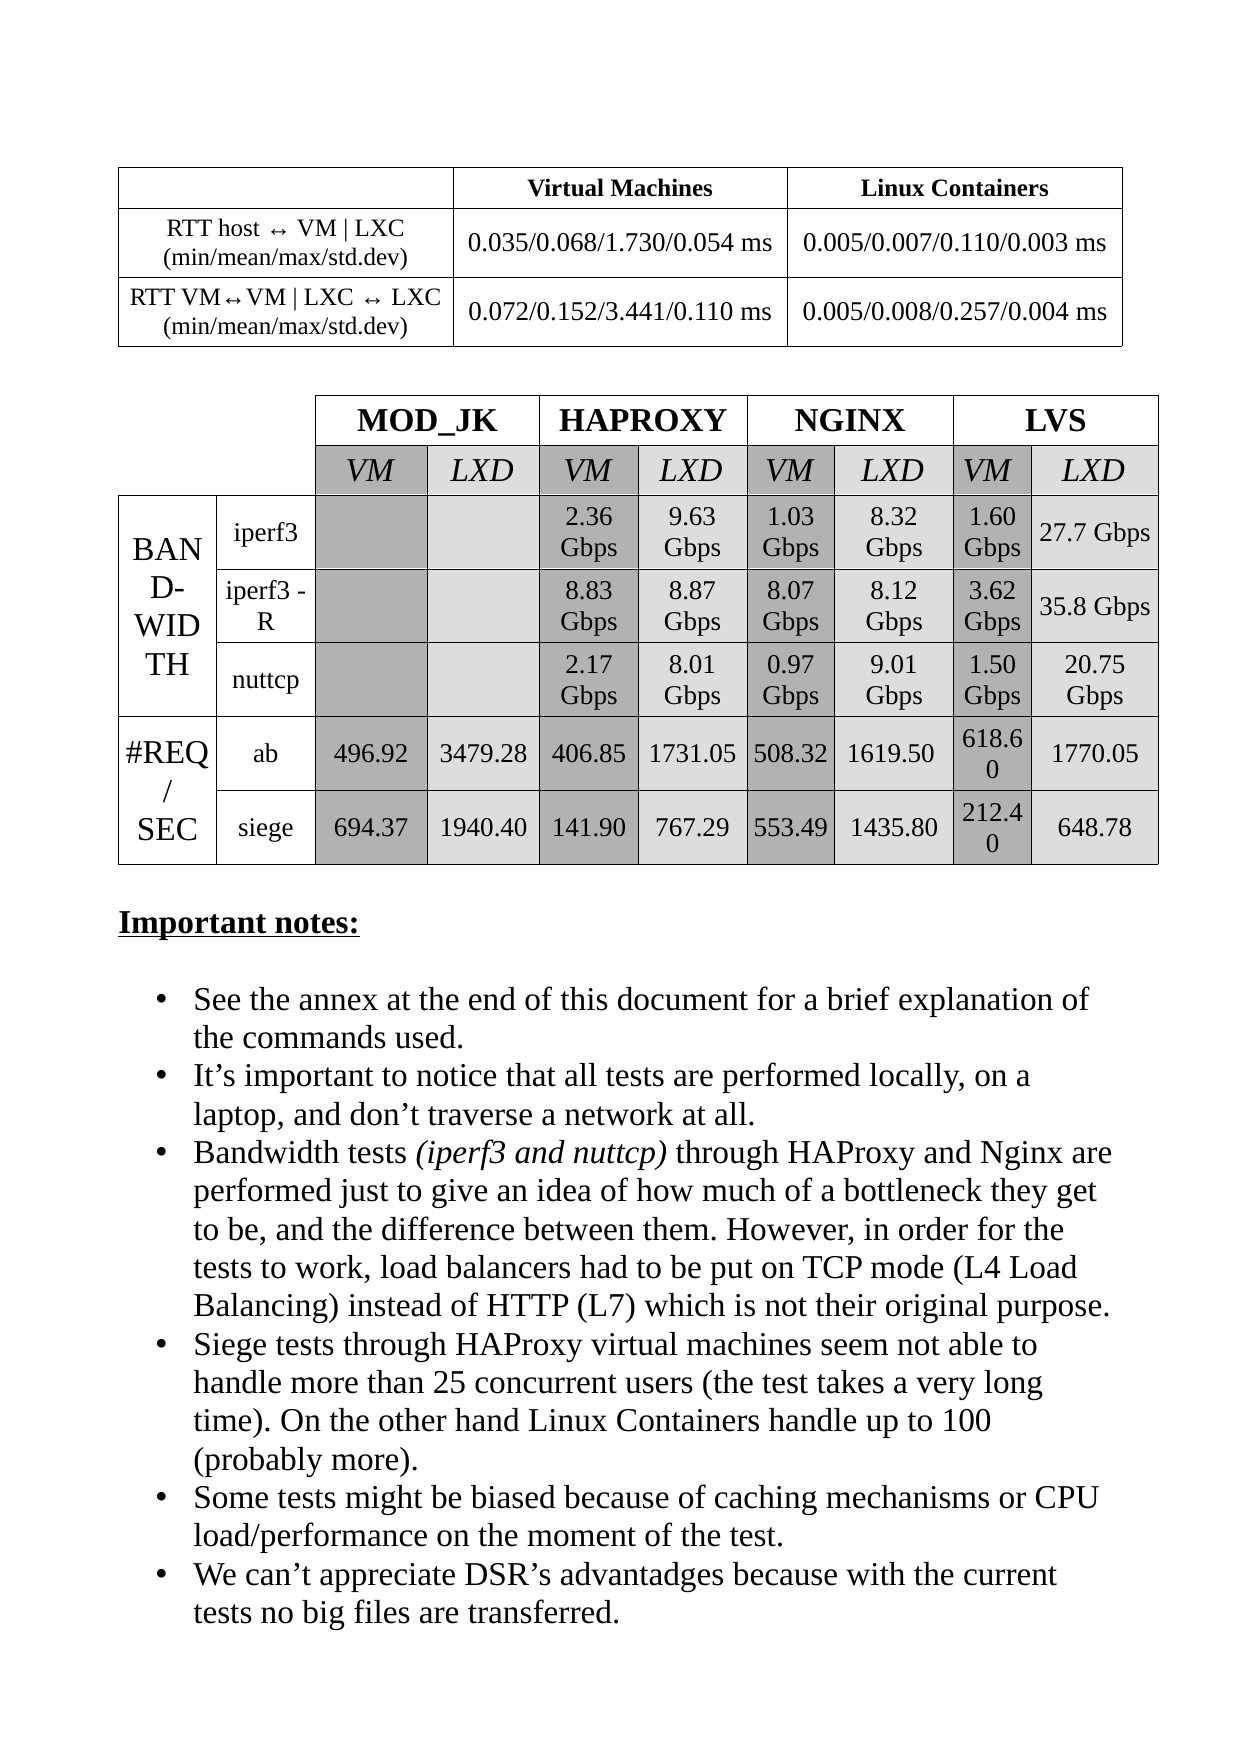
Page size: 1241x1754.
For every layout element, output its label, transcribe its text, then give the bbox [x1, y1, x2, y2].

list We can’t appreciate DSR’s advantadges because with the current tests no big files are transferred. [156, 1554, 1122, 1631]
table_cell [428, 496, 539, 568]
table_cell 8.01 Gbps [639, 643, 747, 716]
table_header HAPROXY [540, 396, 747, 445]
table_cell 0.005/0.008/0.257/0.004 ms [788, 278, 1122, 346]
table_cell 0.035/0.068/1.730/0.054 ms [454, 209, 787, 277]
table_cell 0.97 Gbps [748, 643, 834, 716]
table_cell RTT VM↔VM | LXC ↔ LXC (min/mean/max/std.dev) [119, 278, 453, 346]
table_cell VM [954, 446, 1031, 494]
table_cell 618.60 [954, 717, 1031, 790]
table_cell 8.32 Gbps [835, 496, 953, 568]
table_header LVS [954, 396, 1158, 445]
table_cell 3.62 Gbps [954, 570, 1031, 642]
table_cell 1.60 Gbps [954, 496, 1031, 568]
table_cell 1770.05 [1032, 717, 1158, 790]
table_cell 3479.28 [428, 717, 539, 790]
table_cell 648.78 [1032, 791, 1158, 864]
table_cell 1619.50 [835, 717, 953, 790]
table_cell [316, 496, 427, 568]
list Some tests might be biased because of caching mechanisms or CPU load/performance on the moment of the test. [156, 1477, 1122, 1554]
table_cell 406.85 [540, 717, 638, 790]
table_cell VM [540, 446, 638, 494]
table_cell 27.7 Gbps [1032, 496, 1158, 568]
table_header [119, 168, 453, 207]
table_cell LXD [639, 446, 747, 494]
table_header NGINX [748, 396, 953, 445]
table_cell #REQ/ SEC [119, 717, 216, 864]
table_cell 8.83 Gbps [540, 570, 638, 642]
list Bandwidth tests (iperf3 and nuttcp) through HAProxy and Nginx are performed just to give an idea of how much of a bottleneck they get to be, and the difference between them. However, in order for the tests to work, load balancers had to be put on TCP mode (L4 Load Balancing) instead of HTTP (L7) which is not their original purpose. [156, 1132, 1122, 1324]
table_cell VM [748, 446, 834, 494]
table_cell 553.49 [748, 791, 834, 864]
text Important notes: [118, 902, 1122, 941]
list Siege tests through HAProxy virtual machines seem not able to handle more than 25 concurrent users (the test takes a very long time). On the other hand Linux Containers handle up to 100 (probably more). [156, 1324, 1122, 1477]
table_cell 496.92 [316, 717, 427, 790]
table_cell 9.01 Gbps [835, 643, 953, 716]
table_cell 1435.80 [835, 791, 953, 864]
table_cell nuttcp [217, 643, 315, 716]
table_cell 212.40 [954, 791, 1031, 864]
table_cell 2.36 Gbps [540, 496, 638, 568]
table_cell 1940.40 [428, 791, 539, 864]
table_cell 2.17 Gbps [540, 643, 638, 716]
table_cell iperf3 [217, 496, 315, 568]
table_cell 0.005/0.007/0.110/0.003 ms [788, 209, 1122, 277]
table_cell [428, 570, 539, 642]
table_cell 1.03 Gbps [748, 496, 834, 568]
table_cell 1731.05 [639, 717, 747, 790]
table_cell iperf3 -R [217, 570, 315, 642]
table_header [118, 395, 315, 494]
table_cell 508.32 [748, 717, 834, 790]
table_cell 767.29 [639, 791, 747, 864]
table_cell 8.12 Gbps [835, 570, 953, 642]
table_cell 1.50 Gbps [954, 643, 1031, 716]
table_cell LXD [1032, 446, 1158, 494]
table_cell LXD [835, 446, 953, 494]
table_cell BAND- WIDTH [119, 496, 216, 716]
table_cell [316, 570, 427, 642]
list It’s important to notice that all tests are performed locally, on a laptop, and don’t traverse a network at all. [156, 1056, 1122, 1132]
table_cell ab [217, 717, 315, 790]
table_cell siege [217, 791, 315, 864]
table_cell 20.75 Gbps [1032, 643, 1158, 716]
table_cell LXD [428, 446, 539, 494]
table_cell 694.37 [316, 791, 427, 864]
table_cell 8.87 Gbps [639, 570, 747, 642]
table_header MOD_JK [316, 396, 539, 445]
table_cell RTT host ↔ VM | LXC (min/mean/max/std.dev) [119, 209, 453, 277]
table_cell VM [316, 446, 427, 494]
table_cell 141.90 [540, 791, 638, 864]
table_cell [316, 643, 427, 716]
table_cell 0.072/0.152/3.441/0.110 ms [454, 278, 787, 346]
table_header Linux Containers [788, 168, 1122, 207]
table_header Virtual Machines [454, 168, 787, 207]
table_cell 35.8 Gbps [1032, 570, 1158, 642]
table_cell [428, 643, 539, 716]
table_cell 9.63 Gbps [639, 496, 747, 568]
table_cell 8.07 Gbps [748, 570, 834, 642]
list See the annex at the end of this document for a brief explanation of the commands used. [156, 979, 1122, 1056]
